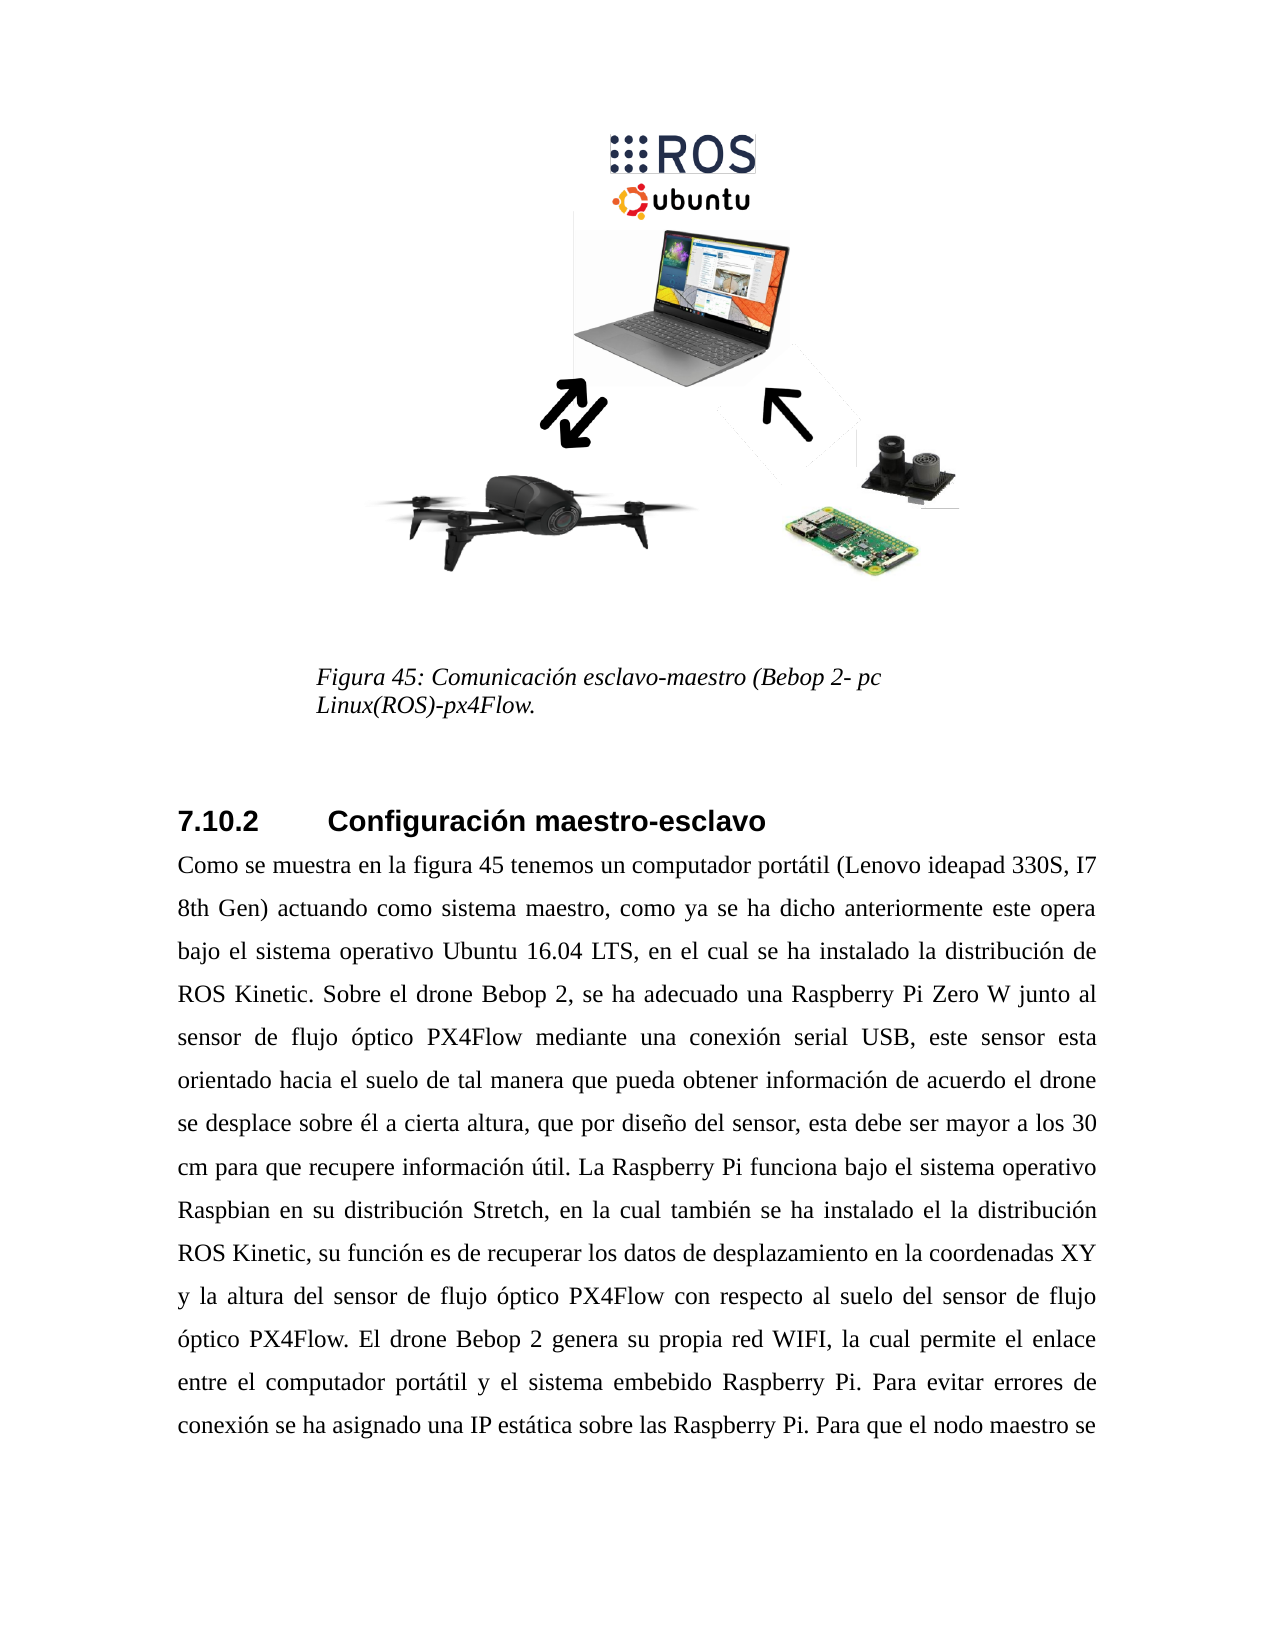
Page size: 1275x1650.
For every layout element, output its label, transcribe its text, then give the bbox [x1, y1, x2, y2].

subtitle Configuración maestro-esclavo [177, 803, 1098, 837]
text Como se muestra en la figura 45 tenemos un computador portátil (Lenovo ideapad 330S, I7 8th Gen) actuando como sistema maestro, como ya se ha dicho anteriormente este opera bajo el sistema operativo Ubuntu 16.04 LTS, en el cual se ha instalado la distribución de ROS Kinetic. Sobre el drone Bebop 2, se ha adecuado una Raspberry Pi Zero W junto al sensor de flujo óptico PX4Flow mediante una conexión serial USB, este sensor esta orientado hacia el suelo de tal manera que pueda obtener información de acuerdo el drone se desplace sobre él a cierta altura, que por diseño del sensor, esta debe ser mayor a los 30 cm para que recupere información útil. La Raspberry Pi funciona bajo el sistema operativo Raspbian en su distribución Stretch, en la cual también se ha instalado el la distribución ROS Kinetic, su función es de recuperar los datos de desplazamiento en la coordenadas XY y la altura del sensor de flujo óptico PX4Flow con respecto al suelo del sensor de flujo óptico PX4Flow. El drone Bebop 2 genera su propia red WIFI, la cual permite el enlace entre el computador portátil y el sistema embebido Raspberry Pi. Para evitar errores de conexión se ha asignado una IP estática sobre las Raspberry Pi. Para que el nodo maestro se [177, 850, 1098, 1439]
picture [316, 127, 960, 662]
text Figura 45: Comunicación esclavo-maestro (Bebop 2- pc Linux(ROS)-px4Flow. [316, 662, 959, 719]
